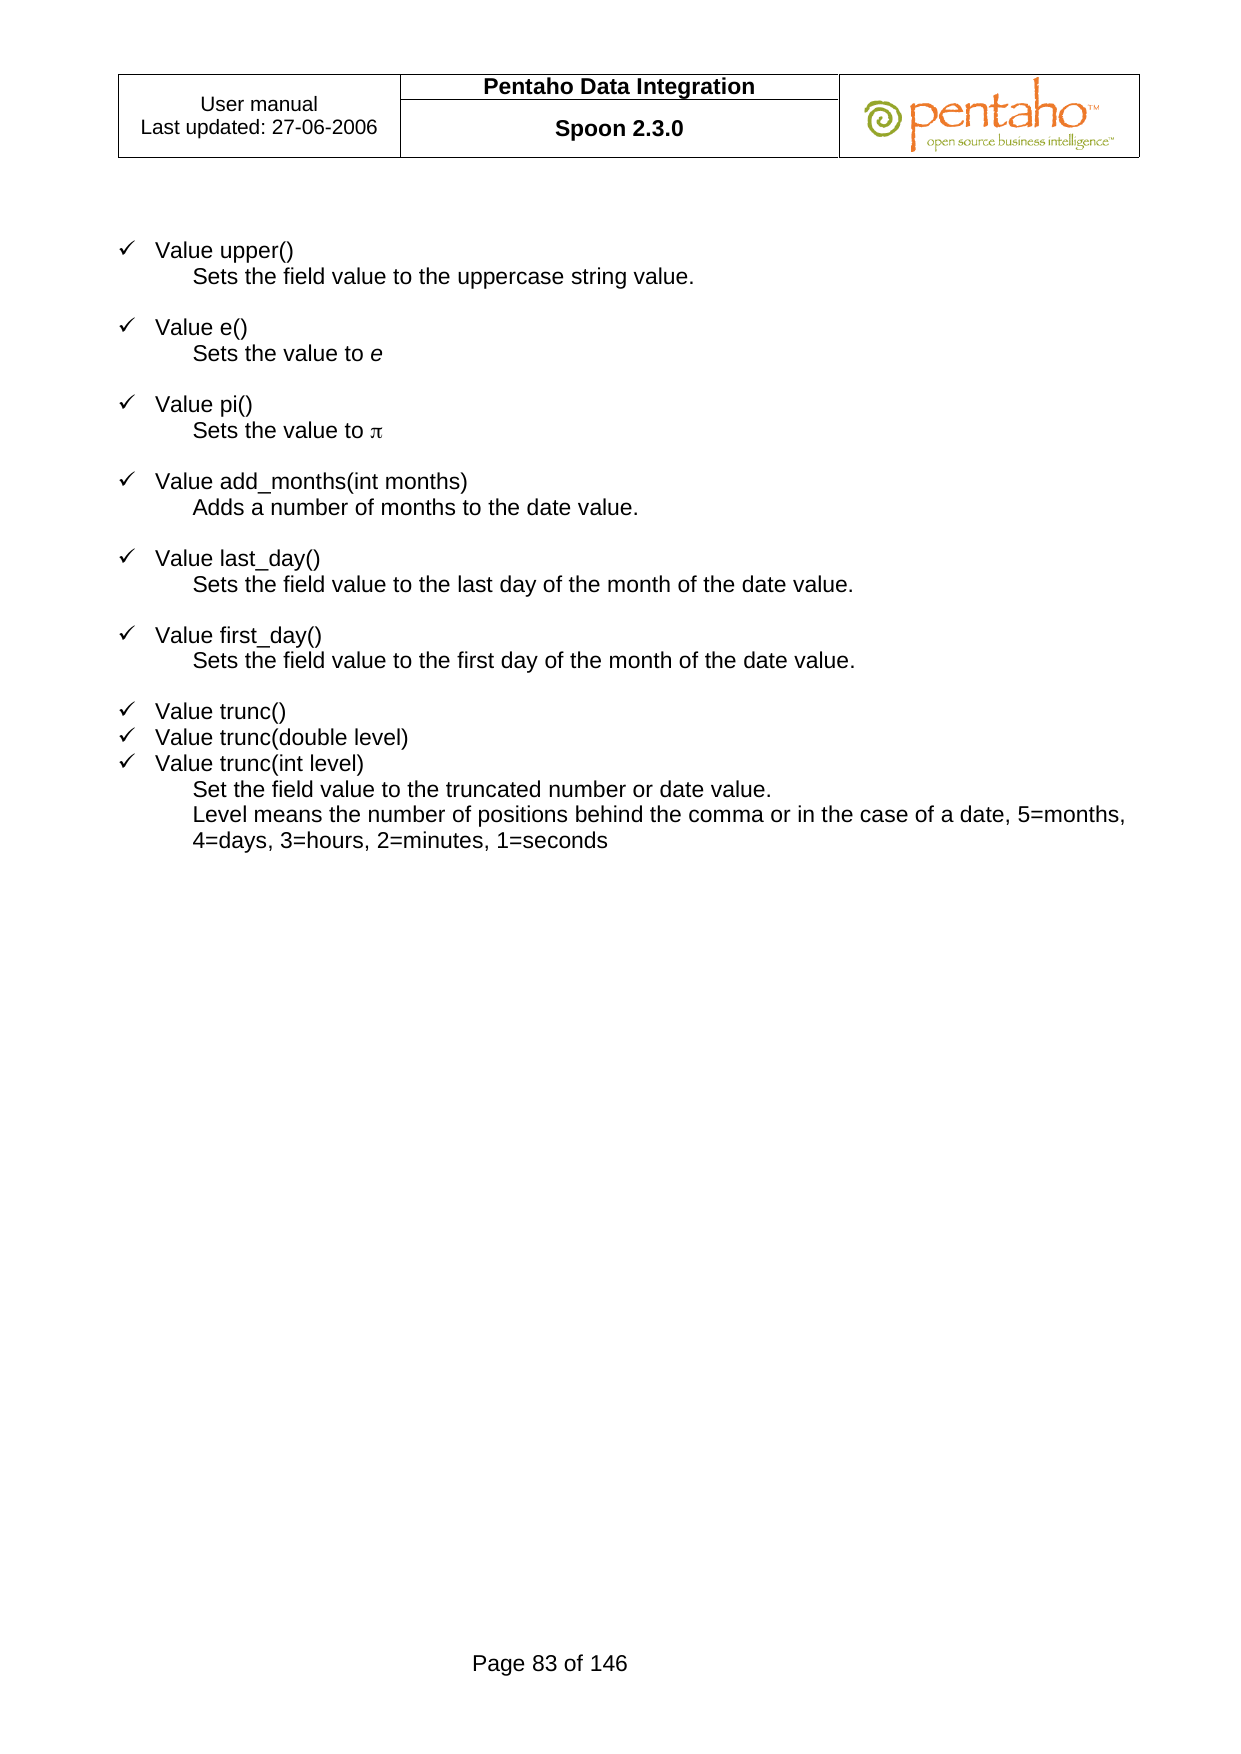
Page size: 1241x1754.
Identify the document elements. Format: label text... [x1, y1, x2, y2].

list Value trunc(double level) [117, 725, 1137, 751]
list Value add_months(int months) [117, 469, 1137, 494]
list Value last_day() [117, 546, 1137, 571]
text Adds a number of months to the date value. [192, 494, 1137, 520]
text Sets the field value to the last day of the month of the date value. [192, 571, 1137, 597]
text Sets the value to e [192, 341, 1137, 366]
text Level means the number of positions behind the comma or in the case of a date, 5=months, 4=days, 3=hours, 2=minutes, 1=seconds [192, 802, 1137, 853]
list Value trunc(int level) [117, 751, 1137, 776]
text Set the field value to the truncated number or date value. [192, 776, 1137, 802]
text Sets the field value to the uppercase string value. [192, 264, 1137, 289]
list Value upper() [117, 238, 1137, 264]
text Sets the value to  [192, 417, 1137, 443]
list Value pi() [117, 392, 1137, 417]
list Value e() [117, 315, 1137, 341]
list Value first_day() [117, 622, 1137, 648]
list Value trunc() [117, 699, 1137, 725]
text Sets the field value to the first day of the month of the date value. [192, 648, 1137, 673]
